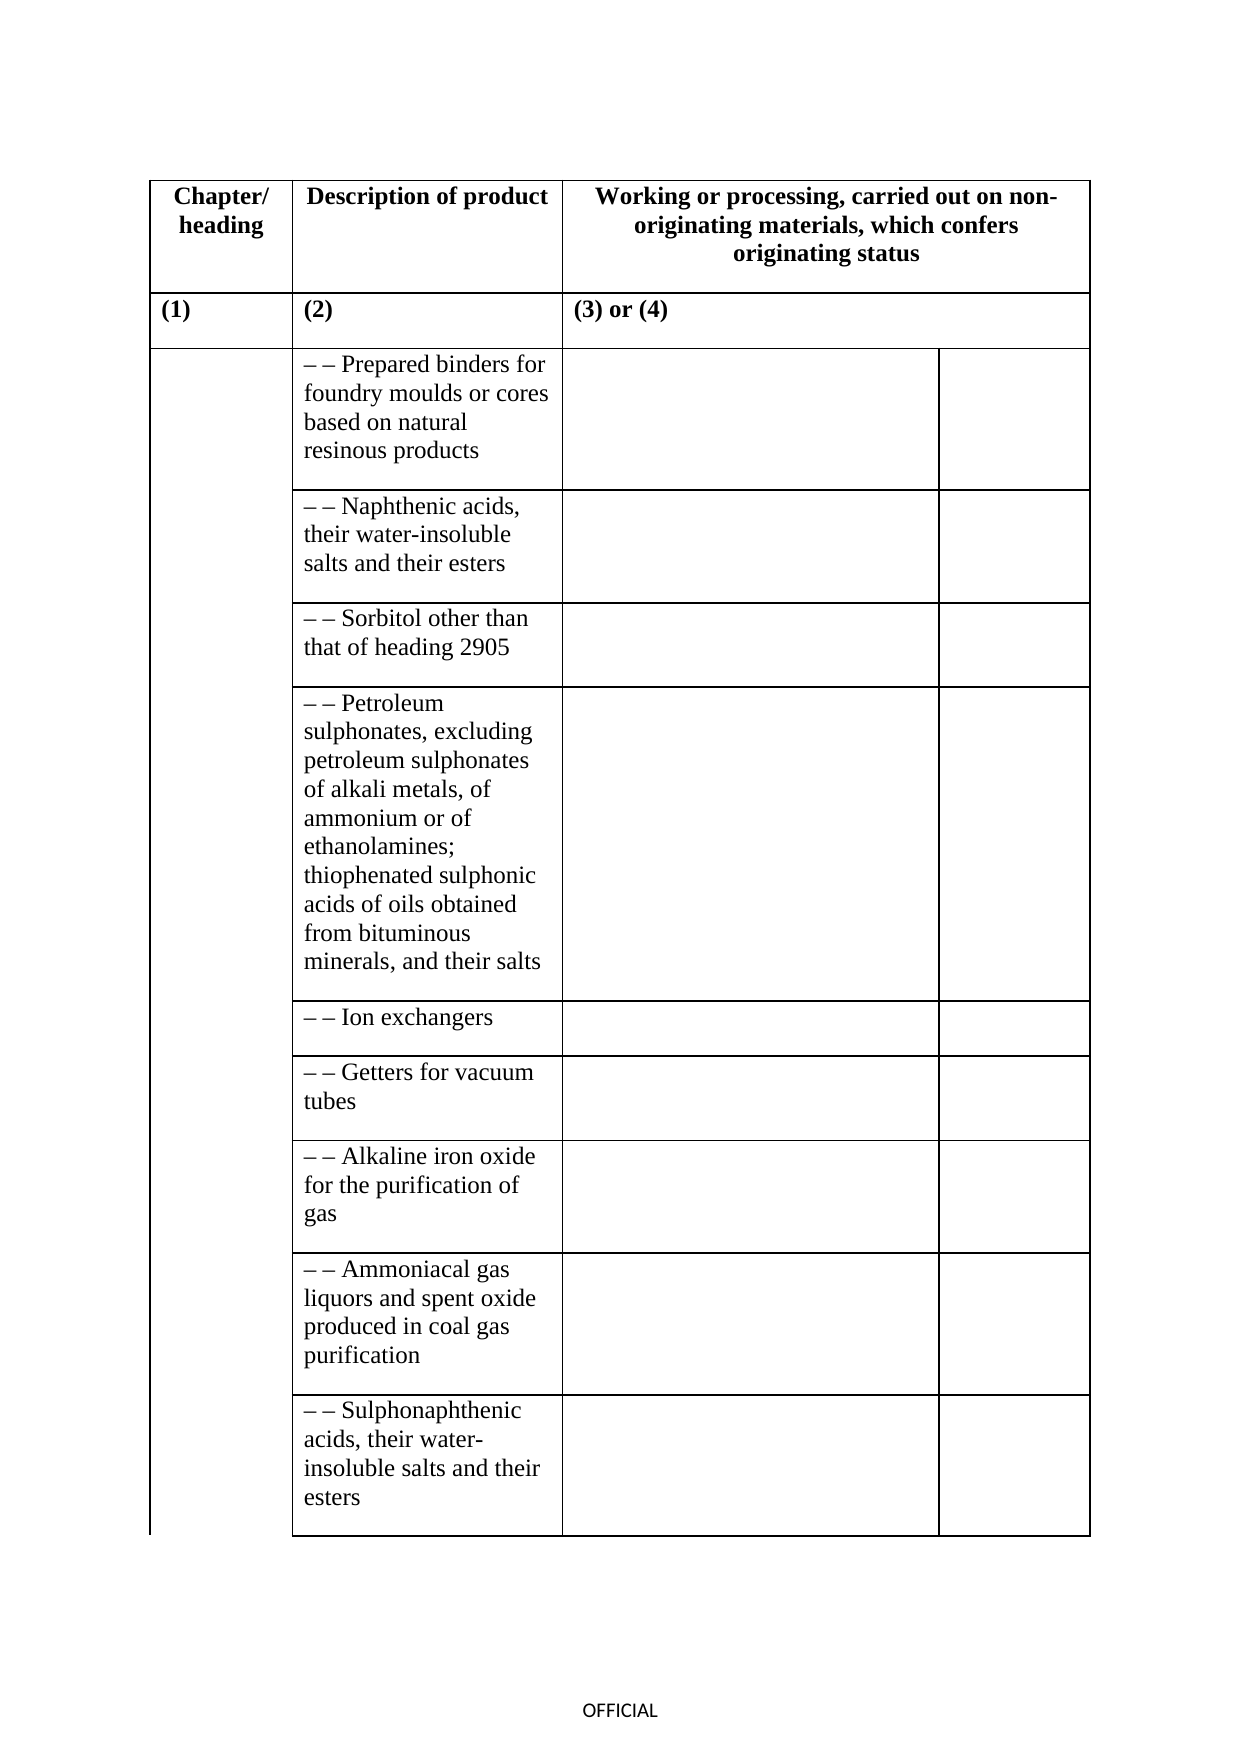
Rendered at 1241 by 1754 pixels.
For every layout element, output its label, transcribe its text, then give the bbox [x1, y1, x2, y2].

table_cell – – Petroleum sulphonates, excluding petroleum sulphonates of alkali metals, of ammonium or of ethanolamines; thiophenated sulphonic acids of oils obtained from bituminous minerals, and their salts [293, 688, 562, 1000]
table_cell [940, 1141, 1089, 1252]
table_cell [151, 1000, 292, 1055]
table_header Working or processing, carried out on non-originating materials, which confers originating status [563, 181, 1089, 292]
table_cell [940, 491, 1089, 602]
table_cell [151, 686, 292, 1000]
table_cell – – Ammoniacal gas liquors and spent oxide produced in coal gas purification [293, 1254, 562, 1394]
table_cell [151, 1252, 292, 1394]
table_cell [563, 1396, 938, 1535]
table_cell (2) [293, 294, 562, 348]
table_cell [940, 349, 1089, 489]
table_cell (1) [151, 294, 292, 348]
table_cell [151, 489, 292, 602]
table_cell [563, 1254, 938, 1394]
table_cell [563, 1057, 938, 1139]
table_cell [940, 1002, 1089, 1055]
table_cell [563, 491, 938, 602]
table_cell [563, 688, 938, 1000]
table_cell [940, 688, 1089, 1000]
table_cell [563, 1141, 938, 1252]
table_cell [940, 1057, 1089, 1139]
table_cell [563, 604, 938, 686]
table_cell – – Sulphonaphthenic acids, their water-insoluble salts and their esters [293, 1396, 562, 1535]
table_cell – – Alkaline iron oxide for the purification of gas [293, 1141, 562, 1252]
table_header Description of product [293, 181, 562, 292]
table_cell [151, 1140, 292, 1252]
table_cell [563, 349, 938, 489]
table_cell [940, 1396, 1089, 1535]
table_cell [151, 349, 292, 489]
table_cell [940, 1254, 1089, 1394]
table_cell – – Ion exchangers [293, 1002, 562, 1055]
table_cell [151, 602, 292, 686]
table_cell [151, 1394, 292, 1535]
table_cell – – Naphthenic acids, their water-insoluble salts and their esters [293, 491, 562, 602]
table_cell – – Getters for vacuum tubes [293, 1057, 562, 1139]
table_header Chapter/ heading [151, 181, 292, 292]
table_cell [151, 1055, 292, 1139]
table_cell [563, 1002, 938, 1055]
table_cell [940, 604, 1089, 686]
table_cell – – Prepared binders for foundry moulds or cores based on natural resinous products [293, 349, 562, 489]
table_cell – – Sorbitol other than that of heading 2905 [293, 604, 562, 686]
table_cell (3) or (4) [563, 294, 1089, 348]
